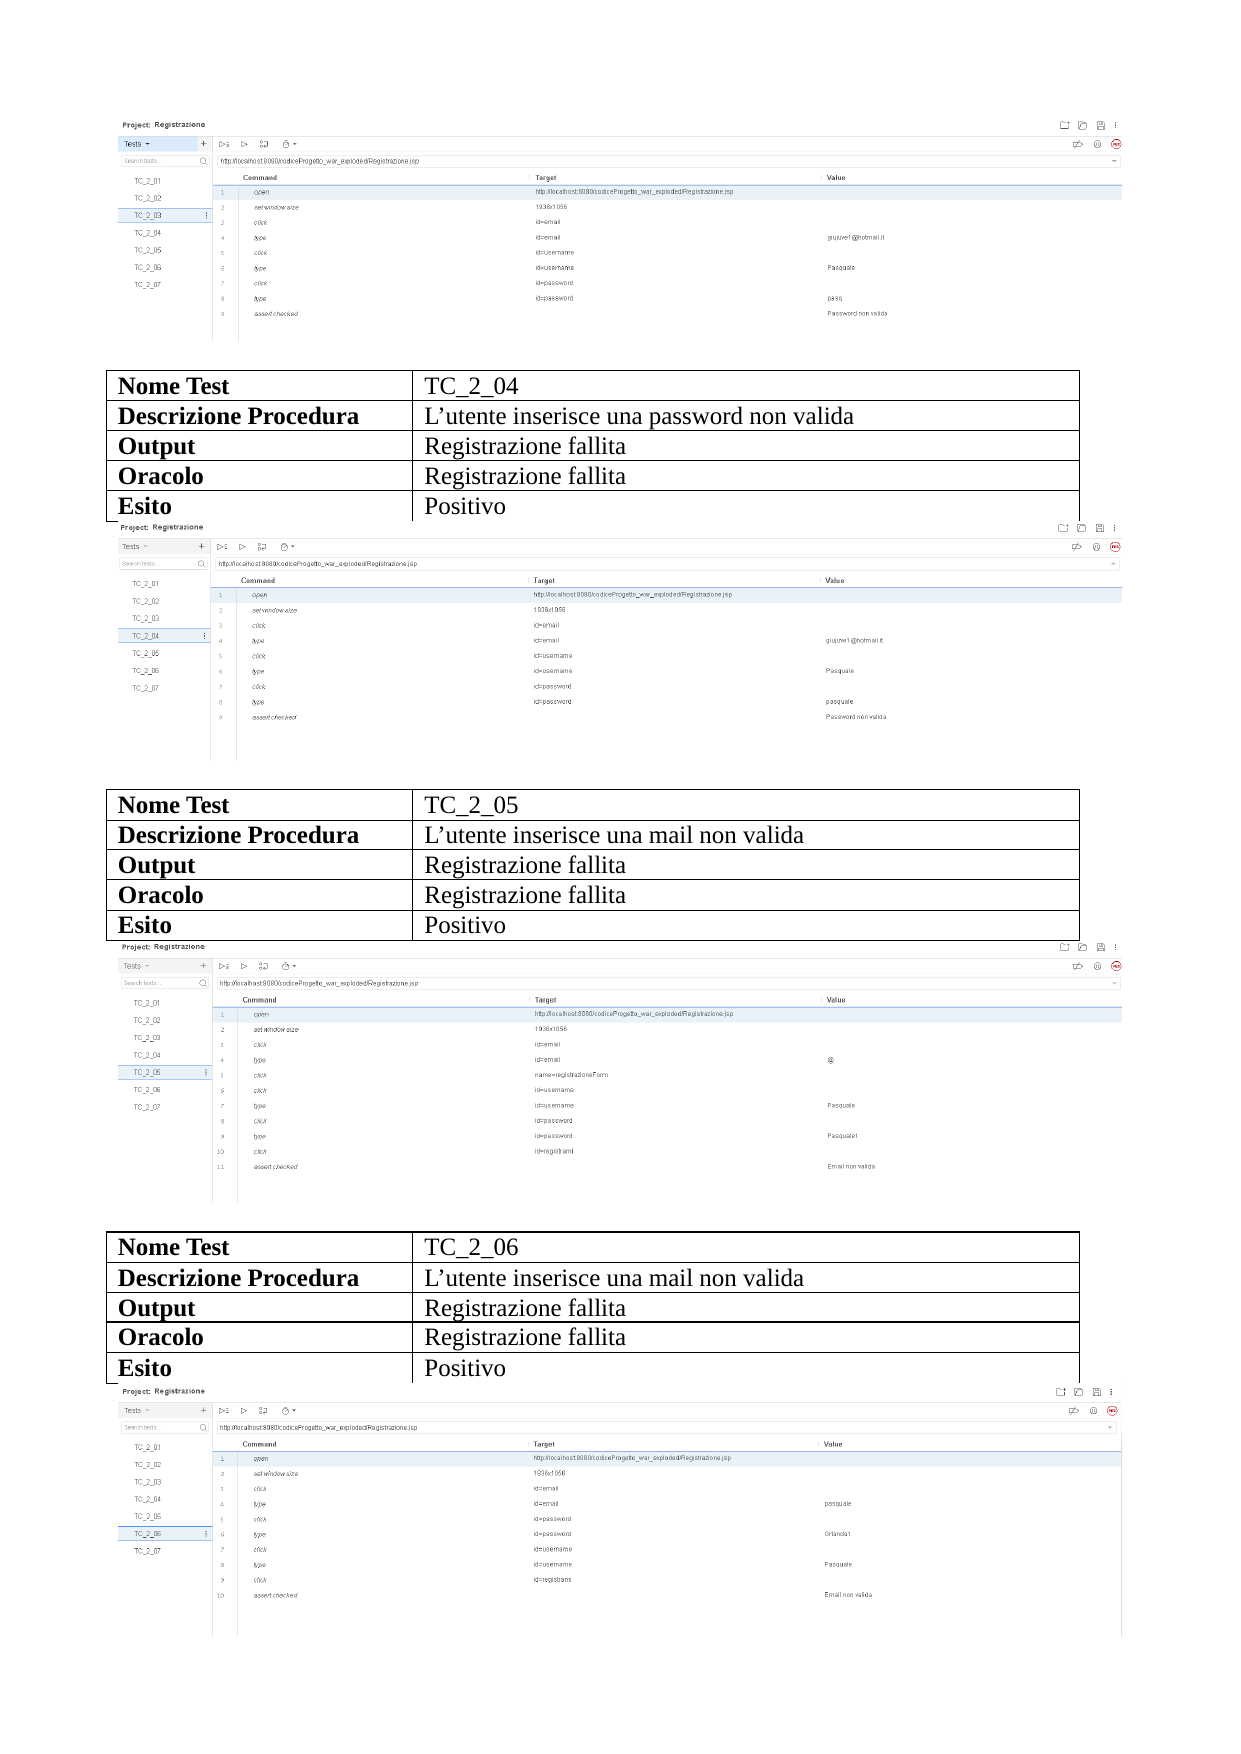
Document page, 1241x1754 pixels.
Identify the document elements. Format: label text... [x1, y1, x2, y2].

table_header TC_2_04 [413, 371, 1079, 400]
table_header Nome Test [107, 790, 412, 819]
picture [118, 521, 1123, 761]
table_header Nome Test [107, 371, 412, 400]
picture [118, 1383, 1123, 1636]
table_cell Output [107, 431, 412, 460]
table_cell L’utente inserisce una mail non valida [413, 821, 1079, 849]
table_cell Descrizione Procedura [107, 401, 412, 430]
table_cell Oracolo [107, 461, 412, 490]
table_cell Registrazione fallita [413, 1323, 1079, 1352]
table_header TC_2_05 [413, 790, 1079, 819]
table_cell Output [107, 1293, 412, 1321]
table_cell Descrizione Procedura [107, 1263, 412, 1292]
table_header Nome Test [107, 1233, 412, 1262]
table_cell Esito [107, 911, 412, 940]
table_cell Registrazione fallita [413, 431, 1079, 460]
table_cell Oracolo [107, 880, 412, 909]
table_cell Positivo [413, 911, 1079, 940]
table_cell Registrazione fallita [413, 461, 1079, 490]
picture [118, 118, 1123, 341]
table_cell Descrizione Procedura [107, 821, 412, 849]
table_cell Output [107, 850, 412, 879]
table_cell Registrazione fallita [413, 1293, 1079, 1321]
table_cell Esito [107, 1353, 412, 1382]
table_cell Positivo [413, 491, 1079, 521]
table_cell Positivo [413, 1353, 1079, 1382]
table_cell L’utente inserisce una mail non valida [413, 1263, 1079, 1292]
table_cell Registrazione fallita [413, 850, 1079, 879]
table_cell L’utente inserisce una password non valida [413, 401, 1079, 430]
table_cell Esito [107, 491, 412, 521]
table_cell Oracolo [107, 1323, 412, 1352]
table_cell Registrazione fallita [413, 880, 1079, 909]
table_header TC_2_06 [413, 1233, 1079, 1262]
picture [118, 941, 1123, 1203]
